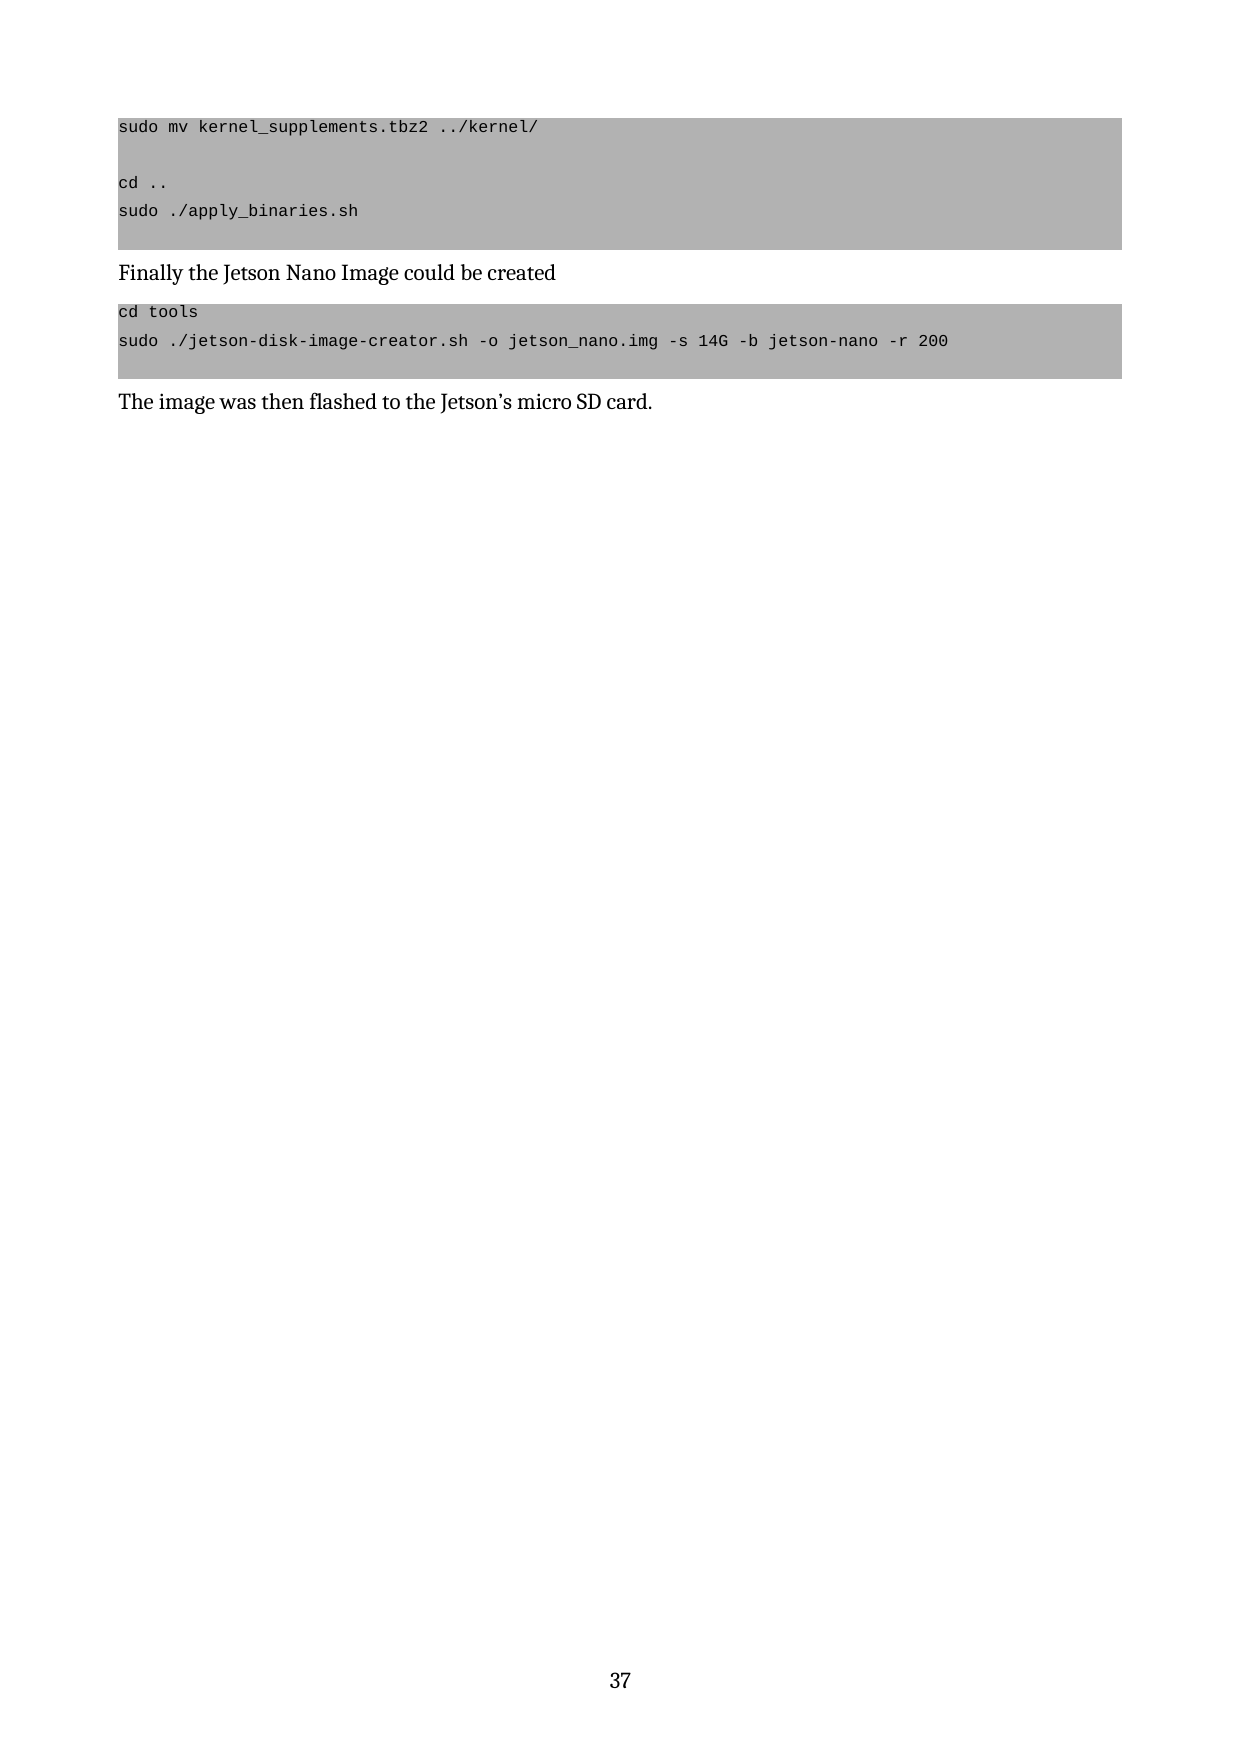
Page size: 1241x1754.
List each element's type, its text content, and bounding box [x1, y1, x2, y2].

text sudo ./jetson-disk-image-creator.sh -o jetson_nano.img -s 14G -b jetson-nano -r 200 [118, 332, 1122, 351]
text cd tools [118, 304, 1122, 323]
text The image was then flashed to the Jetson’s micro SD card. [118, 389, 1122, 415]
text sudo ./apply_binaries.sh [118, 203, 1122, 222]
text cd .. [118, 174, 1122, 193]
text sudo mv kernel_supplements.tbz2 ../kernel/ [118, 118, 1122, 137]
text Finally the Jetson Nano Image could be created [118, 259, 1122, 286]
